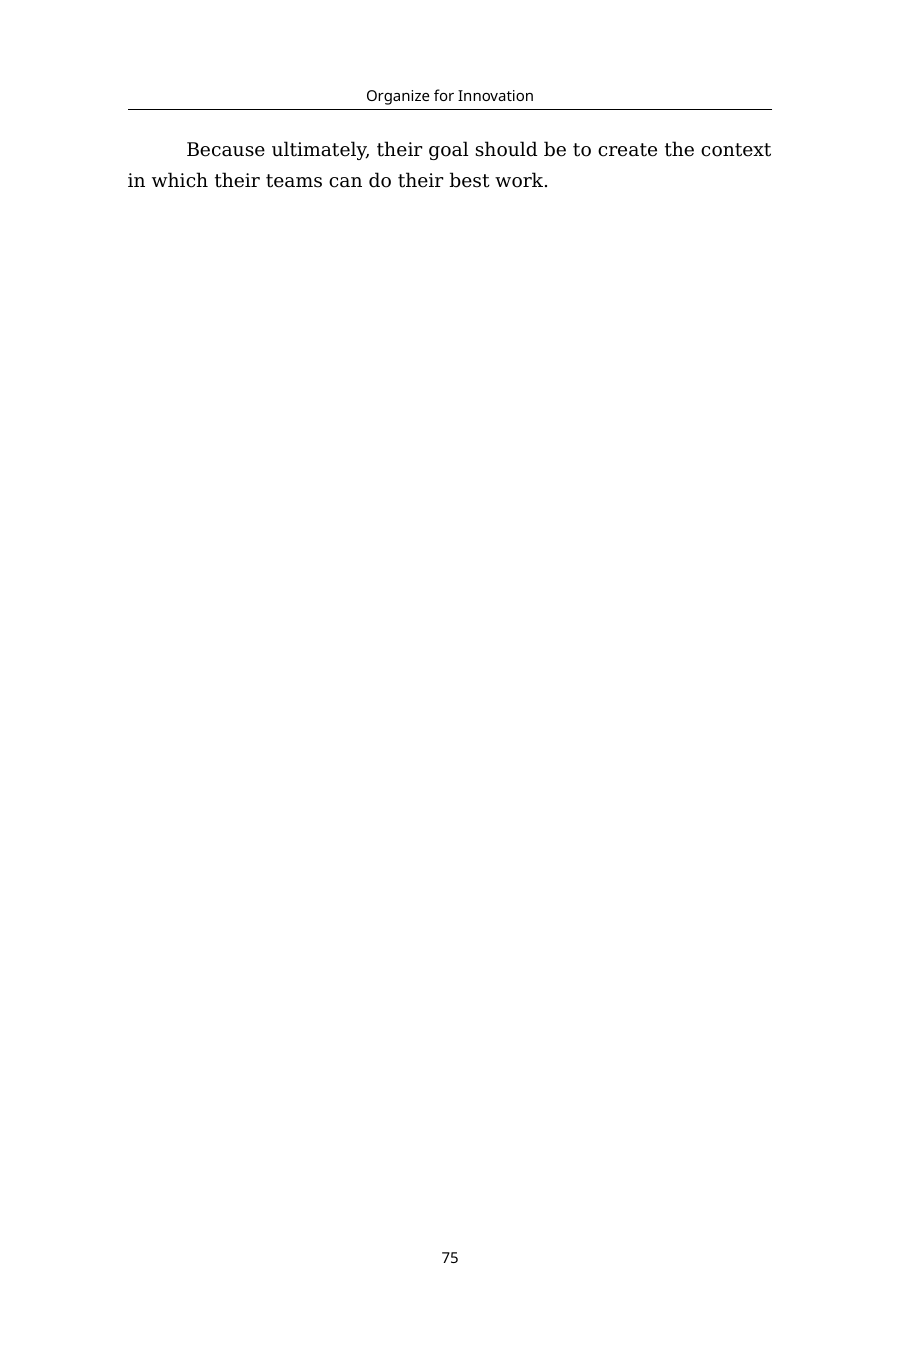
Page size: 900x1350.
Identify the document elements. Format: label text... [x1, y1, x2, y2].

text Because ultimately, their goal should be to create the context in which their teams can do their best work. [127, 139, 772, 192]
